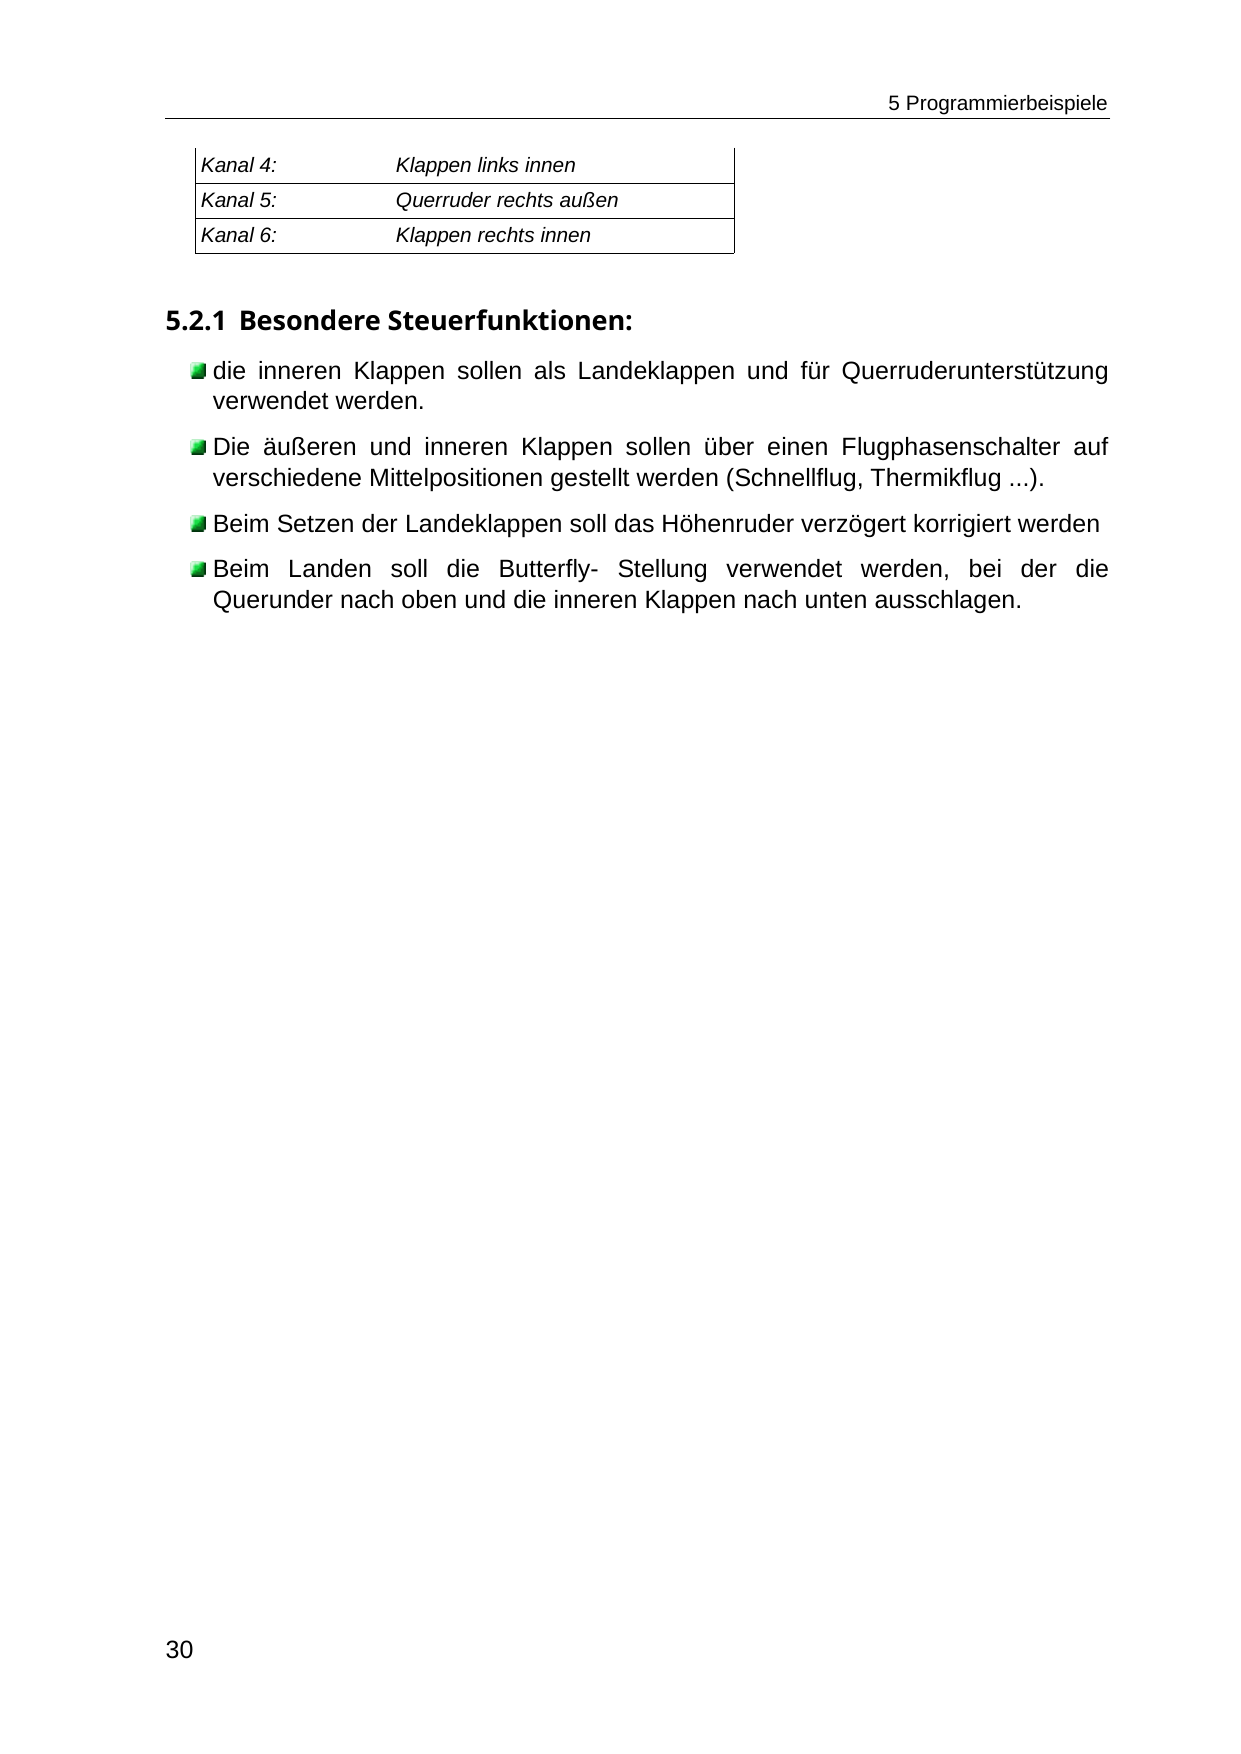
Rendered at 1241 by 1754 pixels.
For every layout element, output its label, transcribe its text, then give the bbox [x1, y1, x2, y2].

list die inneren Klappen sollen als Landeklappen und für Querruderunterstützung verwendet werden. [189, 357, 1110, 415]
table_cell Querruder rechts außen [390, 184, 734, 218]
table_cell Kanal 6: [196, 219, 390, 253]
table_cell Kanal 4: [196, 148, 390, 183]
table_cell Klappen rechts innen [390, 219, 734, 253]
picture [190, 561, 206, 577]
subtitle Besondere Steuerfunktionen: [165, 301, 1110, 338]
picture [190, 439, 206, 455]
list Die äußeren und inneren Klappen sollen über einen Flugphasenschalter auf verschiedene Mittelpositionen gestellt werden (Schnellflug, Thermikflug ...). [189, 433, 1110, 492]
table_cell Kanal 5: [196, 184, 390, 218]
picture [190, 515, 206, 532]
list Beim Setzen der Landeklappen soll das Höhenruder verzögert korrigiert werden [189, 509, 1110, 537]
list Beim Landen soll die Butterfly- Stellung verwendet werden, bei der die Querunder nach oben und die inneren Klappen nach unten ausschlagen. [189, 555, 1110, 614]
table_cell Klappen links innen [390, 148, 734, 183]
picture [190, 362, 206, 379]
